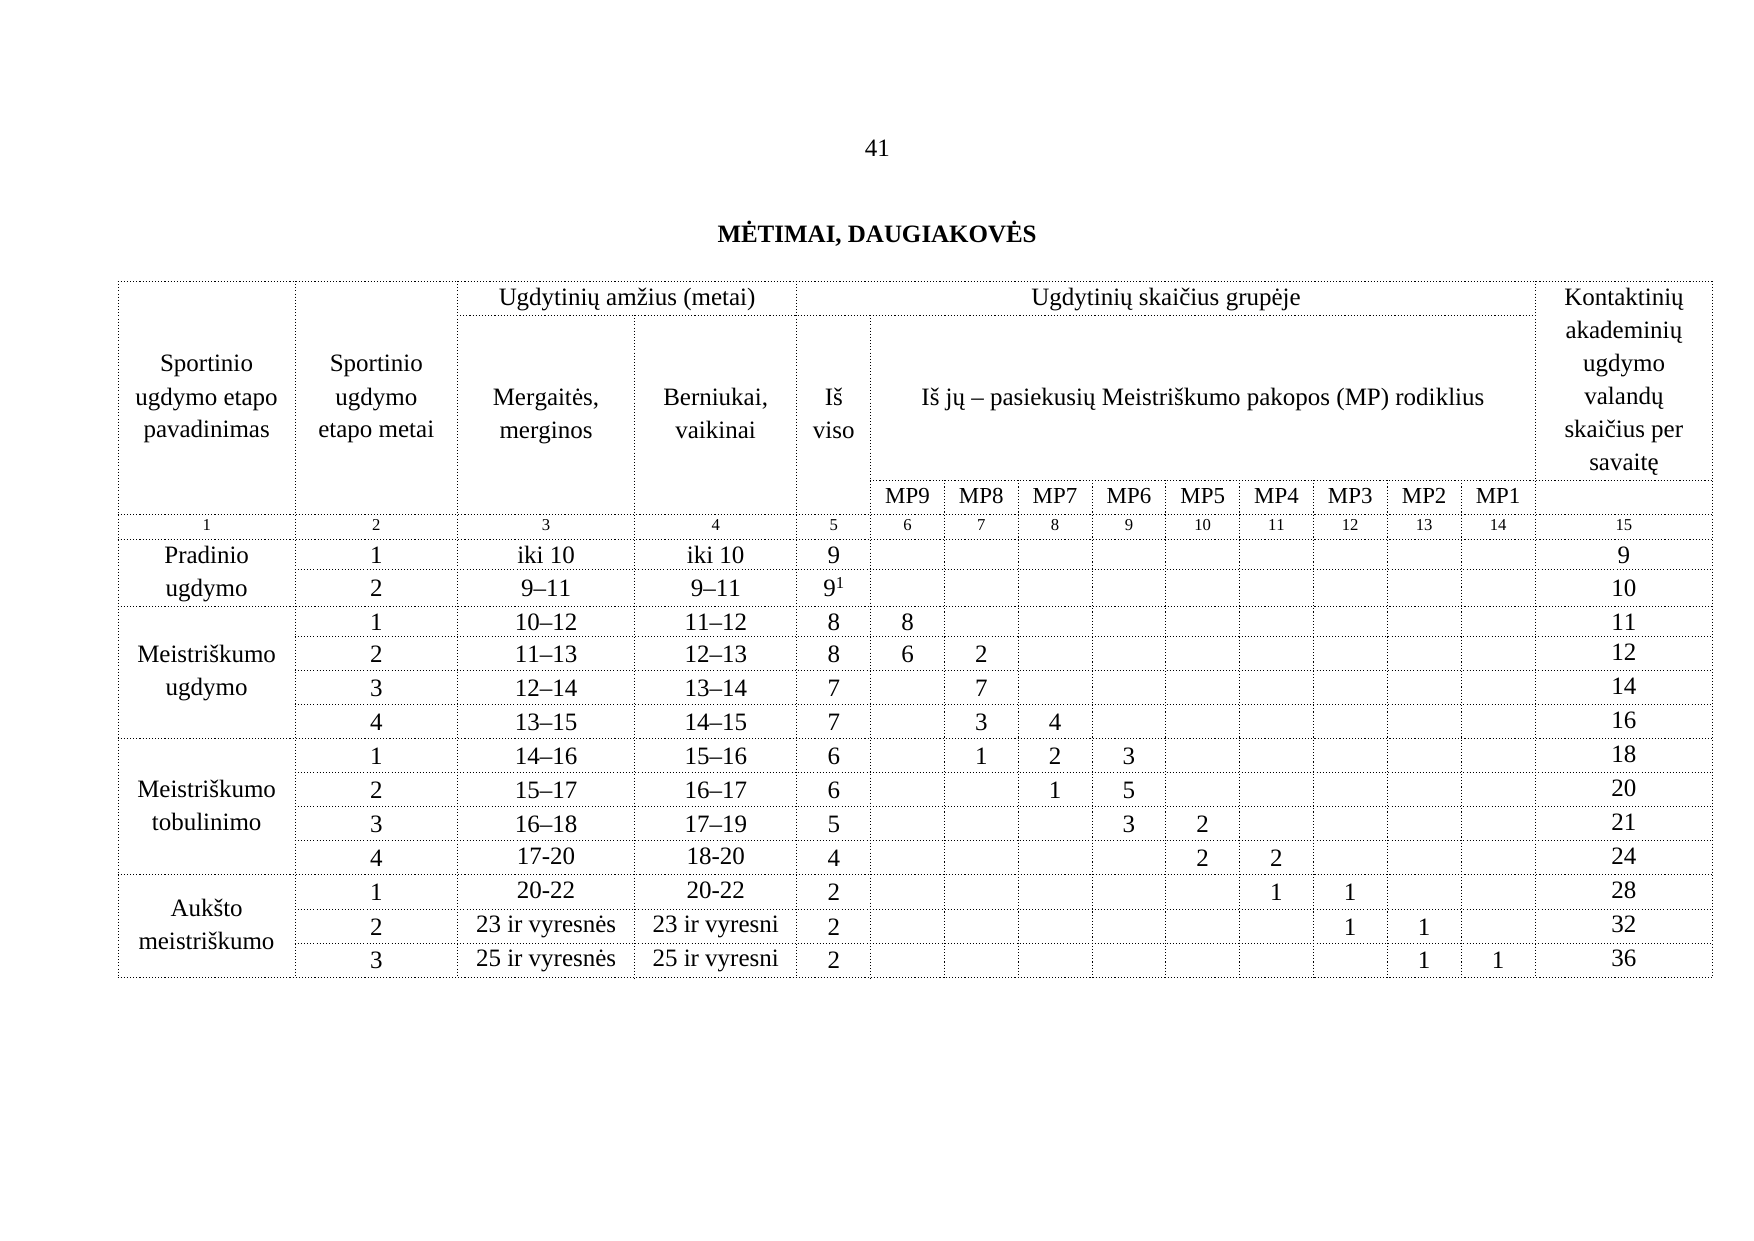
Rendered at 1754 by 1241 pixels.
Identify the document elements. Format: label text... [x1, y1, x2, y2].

table_cell [1092, 704, 1166, 738]
table_cell 13–15 [458, 704, 634, 738]
table_cell Iš jų – pasiekusių Meistriškumo pakopos (MP) rodiklius [871, 315, 1535, 480]
table_cell MP1 [1461, 480, 1535, 514]
table_cell [1313, 840, 1387, 874]
table_cell 3 [458, 514, 634, 539]
table_cell [1018, 840, 1092, 874]
table_cell MP4 [1240, 480, 1313, 514]
table_cell 10–12 [458, 606, 634, 636]
table_cell [1461, 909, 1535, 942]
table_cell 8 [871, 606, 944, 636]
table_cell [1092, 539, 1166, 568]
table_cell 25 ir vyresnės [458, 943, 634, 977]
table_cell [1092, 840, 1166, 874]
table_cell 1 [295, 874, 457, 908]
table_cell 8 [797, 636, 871, 670]
table_cell 18 [1535, 738, 1713, 772]
table_cell [1461, 606, 1535, 636]
table_cell [1461, 738, 1535, 772]
table_cell Berniukai, vaikinai [635, 315, 797, 514]
table_cell Meistriškumo tobulinimo [118, 738, 295, 874]
table_cell 11–13 [458, 636, 634, 670]
table_cell [1461, 840, 1535, 874]
table_cell 1 [1313, 909, 1387, 942]
table_cell 2 [295, 569, 457, 606]
table_cell [871, 738, 944, 772]
table_header Sportinio ugdymo etapo metai [295, 281, 457, 514]
table_cell 1 [944, 738, 1018, 772]
table_cell [1461, 874, 1535, 908]
table_cell 1 [1461, 943, 1535, 977]
table_cell 1 [1240, 874, 1313, 908]
table_cell [871, 772, 944, 806]
table_cell 6 [871, 514, 944, 539]
table_cell [1240, 569, 1313, 606]
table_cell [1092, 606, 1166, 636]
table_cell [1166, 909, 1239, 942]
table_cell 2 [1018, 738, 1092, 772]
table_cell [1018, 943, 1092, 977]
table_cell 20-22 [635, 874, 797, 908]
table_cell [1461, 704, 1535, 738]
table_cell [1240, 606, 1313, 636]
table_cell [1166, 539, 1239, 568]
table_cell [1018, 806, 1092, 840]
table_cell 9 [797, 539, 871, 568]
table_cell 17–19 [635, 806, 797, 840]
table_cell [1166, 606, 1239, 636]
table_cell [1166, 772, 1239, 806]
table_cell [1240, 909, 1313, 942]
table_cell 3 [944, 704, 1018, 738]
table_cell 5 [797, 806, 871, 840]
table_cell [1387, 539, 1461, 568]
table_cell 9–11 [635, 569, 797, 606]
table_cell [1240, 738, 1313, 772]
table_cell [1313, 772, 1387, 806]
table_cell [944, 806, 1018, 840]
table_cell [1166, 636, 1239, 670]
table_cell [1240, 670, 1313, 704]
table_cell 13–14 [635, 670, 797, 704]
table_cell [1387, 806, 1461, 840]
table_cell [944, 943, 1018, 977]
table_cell 7 [797, 670, 871, 704]
table_cell 15–17 [458, 772, 634, 806]
table_cell 3 [295, 943, 457, 977]
table_cell [1166, 874, 1239, 908]
table_cell 14–16 [458, 738, 634, 772]
table_cell Aukšto meistriškumo [118, 874, 295, 977]
table_cell 6 [871, 636, 944, 670]
table_cell 20 [1535, 772, 1713, 806]
table_cell [1313, 806, 1387, 840]
table_cell 5 [1092, 772, 1166, 806]
table_cell [1240, 772, 1313, 806]
table_cell 91 [797, 569, 871, 606]
table_cell [871, 806, 944, 840]
table_cell 4 [1018, 704, 1092, 738]
table_cell 2 [797, 874, 871, 908]
table_cell 2 [1166, 840, 1239, 874]
table_cell [1461, 539, 1535, 568]
table_cell 4 [797, 840, 871, 874]
table_cell MP9 [871, 480, 944, 514]
table_cell 7 [797, 704, 871, 738]
table_cell [944, 840, 1018, 874]
table_cell 12 [1535, 636, 1713, 670]
table_cell [944, 569, 1018, 606]
table_cell 11–12 [635, 606, 797, 636]
table_cell MP2 [1387, 480, 1461, 514]
table_cell [1535, 480, 1713, 514]
table_cell [1387, 738, 1461, 772]
table_cell MP7 [1018, 480, 1092, 514]
text Mėtimai, daugiakovės [118, 219, 1636, 248]
table_header Ugdytinių skaičius grupėje [797, 281, 1535, 315]
table_cell 10 [1535, 569, 1713, 606]
table_cell [1092, 943, 1166, 977]
table_cell [1018, 636, 1092, 670]
table_cell 3 [1092, 738, 1166, 772]
table_cell 2 [1240, 840, 1313, 874]
table_cell [1092, 636, 1166, 670]
table_cell [1313, 738, 1387, 772]
table_cell [1166, 738, 1239, 772]
table_cell 15 [1535, 514, 1713, 539]
table_cell Pradinio ugdymo [118, 539, 295, 606]
table_cell 2 [295, 772, 457, 806]
table_cell [1313, 943, 1387, 977]
table_cell [871, 943, 944, 977]
table_cell [1387, 772, 1461, 806]
table_cell 2 [295, 514, 457, 539]
table_cell 6 [797, 738, 871, 772]
table_cell 2 [797, 909, 871, 942]
table_cell [1240, 636, 1313, 670]
table_cell [1018, 569, 1092, 606]
table_cell 16–17 [635, 772, 797, 806]
table_cell 10 [1166, 514, 1239, 539]
table_cell [944, 909, 1018, 942]
table_cell 9 [1535, 539, 1713, 568]
table_cell [871, 670, 944, 704]
table_cell [871, 704, 944, 738]
table_cell 18-20 [635, 840, 797, 874]
table_cell [1461, 806, 1535, 840]
table_cell 4 [635, 514, 797, 539]
table_cell 8 [1018, 514, 1092, 539]
table_cell Mergaitės, merginos [458, 315, 634, 514]
table_cell [1018, 874, 1092, 908]
table_cell 6 [797, 772, 871, 806]
table_cell [1461, 670, 1535, 704]
table_cell 9–11 [458, 569, 634, 606]
table_cell [1387, 569, 1461, 606]
table_cell [871, 569, 944, 606]
table_cell [1166, 569, 1239, 606]
table_cell [1313, 636, 1387, 670]
table_cell 3 [1092, 806, 1166, 840]
table_cell 5 [797, 514, 871, 539]
table_cell 2 [797, 943, 871, 977]
table_cell 1 [1313, 874, 1387, 908]
table_cell [944, 606, 1018, 636]
table_cell 14–15 [635, 704, 797, 738]
table_cell 2 [295, 636, 457, 670]
table_cell [1387, 606, 1461, 636]
table_cell 20-22 [458, 874, 634, 908]
table_cell [871, 874, 944, 908]
table_cell [944, 772, 1018, 806]
table_cell 1 [118, 514, 295, 539]
table_cell iki 10 [635, 539, 797, 568]
table_cell 1 [1018, 772, 1092, 806]
table_cell [1387, 636, 1461, 670]
table_cell [1240, 806, 1313, 840]
table_cell [1461, 636, 1535, 670]
table_cell [1461, 569, 1535, 606]
table_cell 9 [1092, 514, 1166, 539]
table_cell 24 [1535, 840, 1713, 874]
table_cell 1 [1387, 909, 1461, 942]
table_cell [1018, 539, 1092, 568]
table_cell 1 [1387, 943, 1461, 977]
table_cell 14 [1461, 514, 1535, 539]
table_cell 4 [295, 840, 457, 874]
table_cell iki 10 [458, 539, 634, 568]
table_cell [1387, 670, 1461, 704]
table_cell 12–13 [635, 636, 797, 670]
table_cell [1387, 874, 1461, 908]
table_cell 3 [295, 806, 457, 840]
table_cell 2 [944, 636, 1018, 670]
table_cell MP3 [1313, 480, 1387, 514]
table_cell [1387, 840, 1461, 874]
table_cell 1 [295, 539, 457, 568]
table_cell 17-20 [458, 840, 634, 874]
table_cell [1461, 772, 1535, 806]
table_cell 14 [1535, 670, 1713, 704]
table_cell 7 [944, 670, 1018, 704]
table_cell [871, 909, 944, 942]
table_cell [1313, 606, 1387, 636]
table_cell [1092, 909, 1166, 942]
table_cell [1092, 670, 1166, 704]
table_cell MP6 [1092, 480, 1166, 514]
table_cell 23 ir vyresnės [458, 909, 634, 942]
table_cell [1092, 874, 1166, 908]
table_cell 7 [944, 514, 1018, 539]
table_header Sportinio ugdymo etapo pavadinimas [118, 281, 295, 514]
table_cell 28 [1535, 874, 1713, 908]
table_cell [871, 840, 944, 874]
table_cell [944, 874, 1018, 908]
table_cell MP5 [1166, 480, 1239, 514]
table_header Ugdytinių amžius (metai) [458, 281, 797, 315]
table_cell [1313, 539, 1387, 568]
table_cell [944, 539, 1018, 568]
table_cell Iš viso [797, 315, 871, 514]
table_cell 16 [1535, 704, 1713, 738]
table_cell [1018, 909, 1092, 942]
table_cell [1166, 670, 1239, 704]
table_cell 16–18 [458, 806, 634, 840]
table_cell [1313, 670, 1387, 704]
table_cell 32 [1535, 909, 1713, 942]
table_cell 8 [797, 606, 871, 636]
table_cell [1313, 704, 1387, 738]
table_cell 21 [1535, 806, 1713, 840]
table_cell [1166, 943, 1239, 977]
table_cell 1 [295, 738, 457, 772]
table_cell 15–16 [635, 738, 797, 772]
table_cell 11 [1240, 514, 1313, 539]
table_cell 4 [295, 704, 457, 738]
table_cell 2 [1166, 806, 1239, 840]
table_cell [1313, 569, 1387, 606]
table_cell Meistriškumo ugdymo [118, 606, 295, 738]
table_cell 12 [1313, 514, 1387, 539]
table_header Kontaktinių akademinių ugdymo valandų skaičius per savaitę [1535, 281, 1713, 480]
table_cell [1387, 704, 1461, 738]
table_cell 36 [1535, 943, 1713, 977]
table_cell MP8 [944, 480, 1018, 514]
table_cell 25 ir vyresni [635, 943, 797, 977]
table_cell [1092, 569, 1166, 606]
table_cell 13 [1387, 514, 1461, 539]
table_cell 2 [295, 909, 457, 942]
table_cell 12–14 [458, 670, 634, 704]
table_cell [1018, 670, 1092, 704]
table_cell [1240, 704, 1313, 738]
table_cell [871, 539, 944, 568]
table_cell [1166, 704, 1239, 738]
table_cell [1240, 539, 1313, 568]
table_cell 1 [295, 606, 457, 636]
table_cell 11 [1535, 606, 1713, 636]
table_cell [1018, 606, 1092, 636]
table_cell [1240, 943, 1313, 977]
table_cell 3 [295, 670, 457, 704]
table_cell 23 ir vyresni [635, 909, 797, 942]
